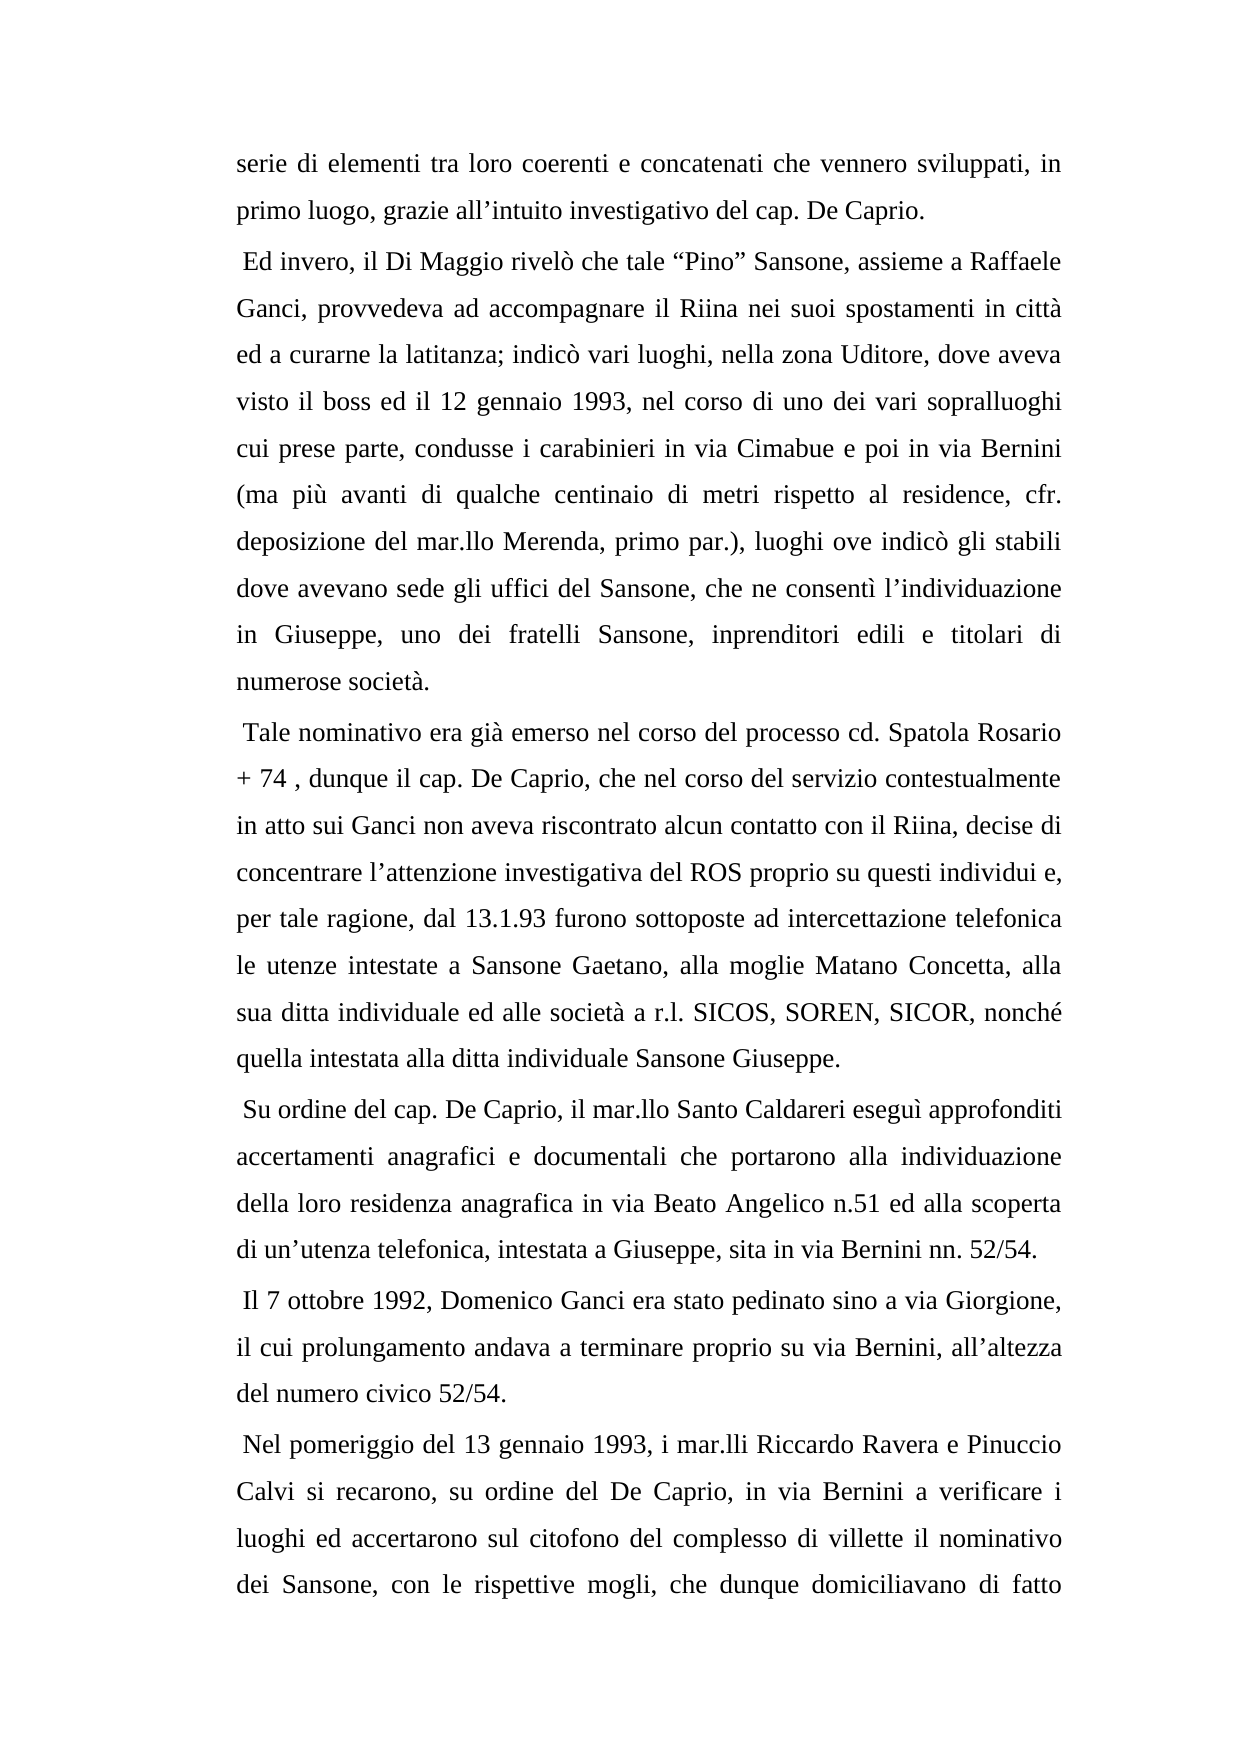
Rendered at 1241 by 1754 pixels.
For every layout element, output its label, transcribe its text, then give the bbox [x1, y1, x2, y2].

text Nel pomeriggio del 13 gennaio 1993, i mar.lli Riccardo Ravera e Pinuccio Calvi si recarono, su ordine del De Caprio, in via Bernini a verificare i luoghi ed accertarono sul citofono del complesso di villette il nominativo dei Sansone, con le rispettive mogli, che dunque domiciliavano di fatto [236, 1428, 1063, 1599]
text serie di elementi tra loro coerenti e concatenati che vennero sviluppati, in primo luogo, grazie all’intuito investigativo del cap. De Caprio. [236, 148, 1063, 225]
text Ed invero, il Di Maggio rivelò che tale “Pino” Sansone, assieme a Raffaele Ganci, provvedeva ad accompagnare il Riina nei suoi spostamenti in città ed a curarne la latitanza; indicò vari luoghi, nella zona Uditore, dove aveva visto il boss ed il 12 gennaio 1993, nel corso di uno dei vari sopralluoghi cui prese parte, condusse i carabinieri in via Cimabue e poi in via Bernini (ma più avanti di qualche centinaio di metri rispetto al residence, cfr. deposizione del mar.llo Merenda, primo par.), luoghi ove indicò gli stabili dove avevano sede gli uffici del Sansone, che ne consentì l’individuazione in Giuseppe, uno dei fratelli Sansone, inprenditori edili e titolari di numerose società. [236, 245, 1063, 696]
text Tale nominativo era già emerso nel corso del processo cd. Spatola Rosario + 74 , dunque il cap. De Caprio, che nel corso del servizio contestualmente in atto sui Ganci non aveva riscontrato alcun contatto con il Riina, decise di concentrare l’attenzione investigativa del ROS proprio su questi individui e, per tale ragione, dal 13.1.93 furono sottoposte ad intercettazione telefonica le utenze intestate a Sansone Gaetano, alla moglie Matano Concetta, alla sua ditta individuale ed alle società a r.l. SICOS, SOREN, SICOR, nonché quella intestata alla ditta individuale Sansone Giuseppe. [236, 716, 1063, 1074]
text Su ordine del cap. De Caprio, il mar.llo Santo Caldareri eseguì approfonditi accertamenti anagrafici e documentali che portarono alla individuazione della loro residenza anagrafica in via Beato Angelico n.51 ed alla scoperta di un’utenza telefonica, intestata a Giuseppe, sita in via Bernini nn. 52/54. [236, 1093, 1063, 1264]
text Il 7 ottobre 1992, Domenico Ganci era stato pedinato sino a via Giorgione, il cui prolungamento andava a terminare proprio su via Bernini, all’altezza del numero civico 52/54. [236, 1284, 1063, 1409]
